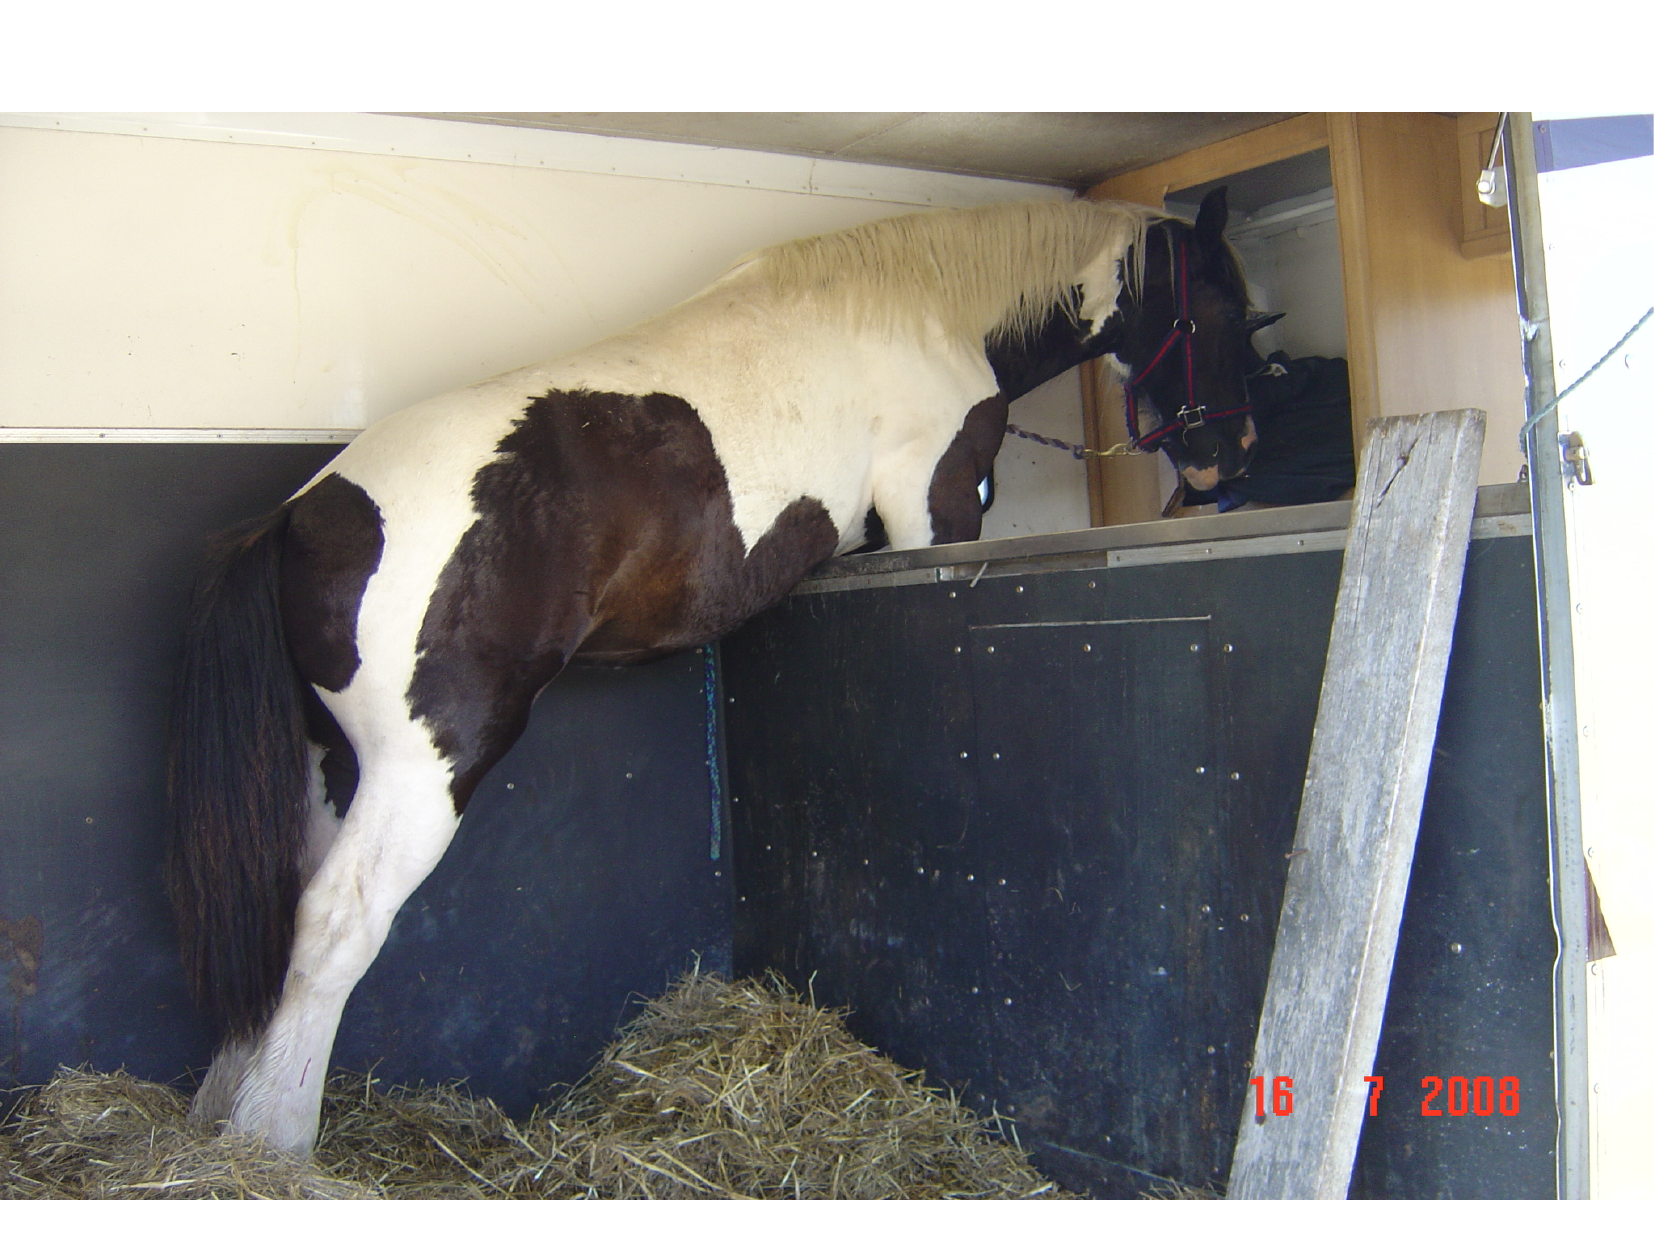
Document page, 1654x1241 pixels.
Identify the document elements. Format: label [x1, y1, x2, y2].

picture [0, 112, 1654, 1201]
